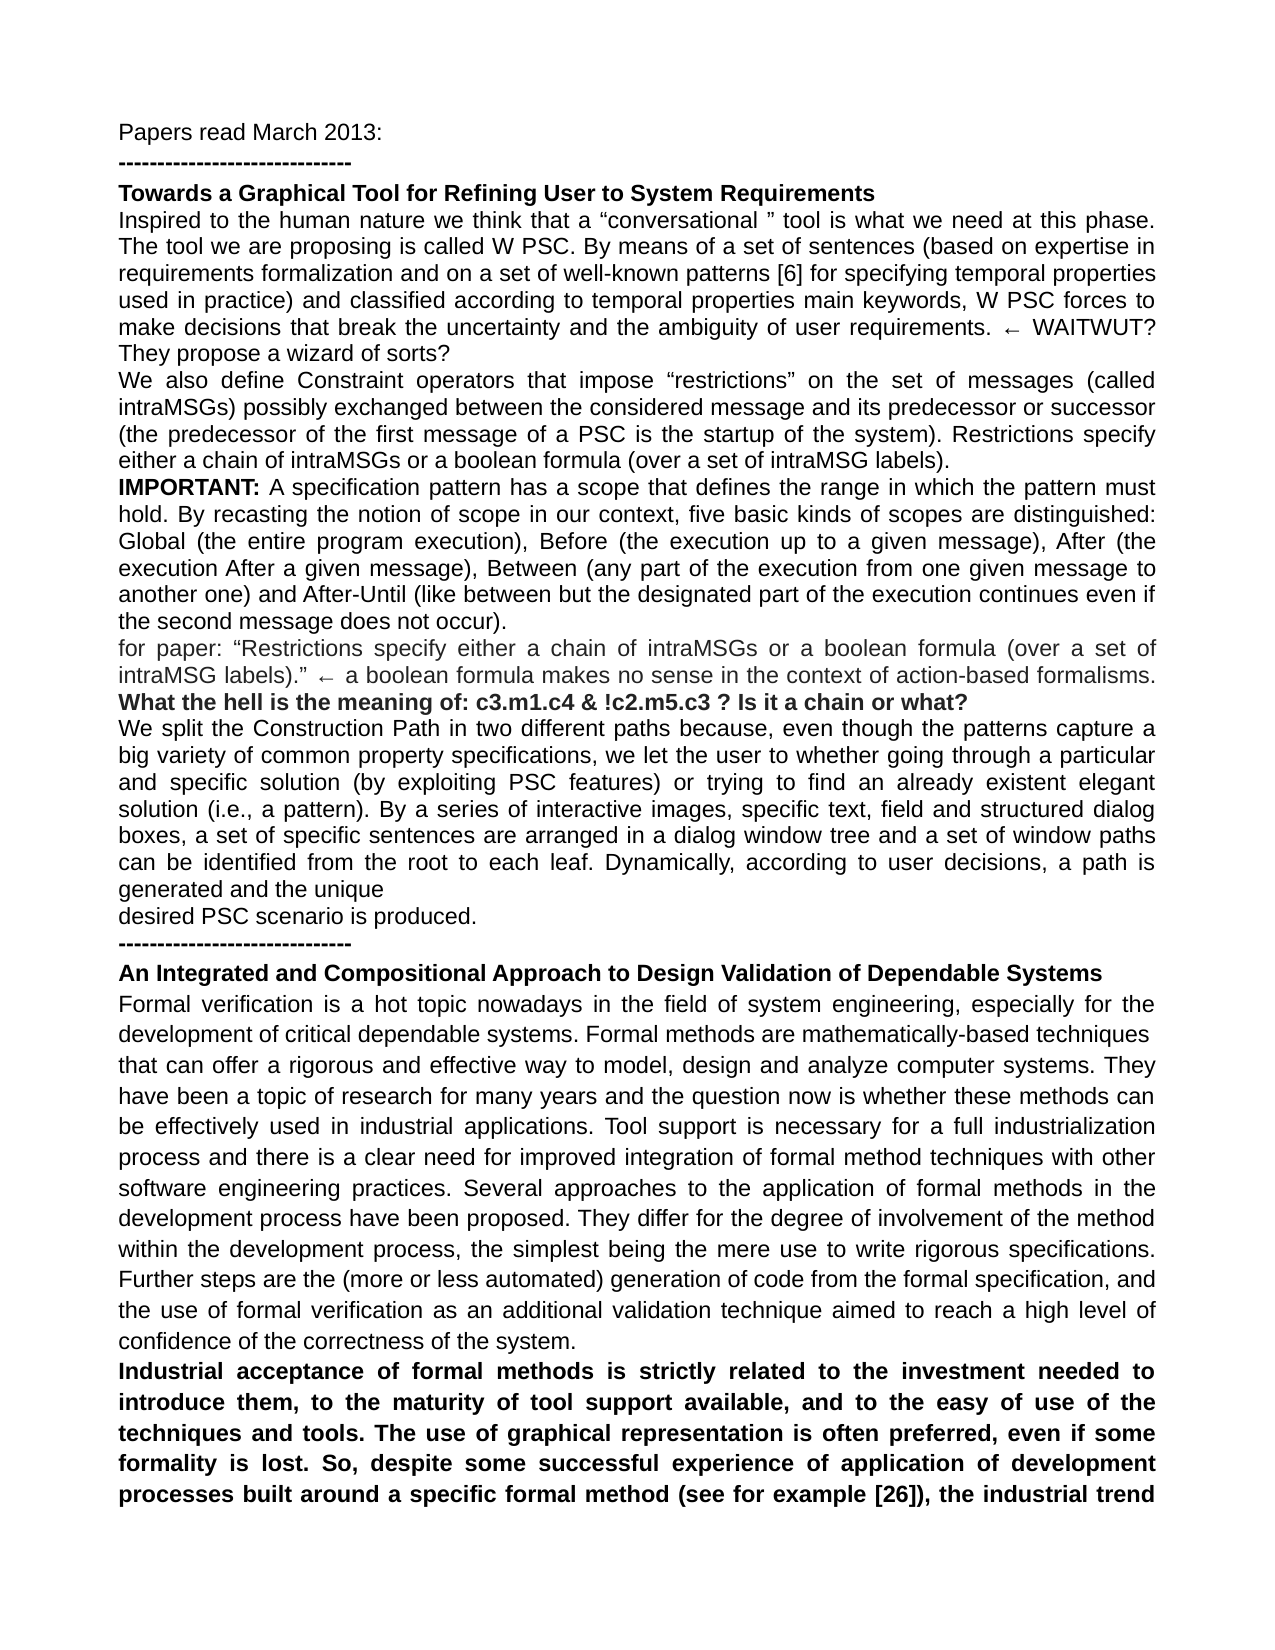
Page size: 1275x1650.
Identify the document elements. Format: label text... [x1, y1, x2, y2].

text desired PSC scenario is produced. [118, 902, 1157, 929]
text for paper: “Restrictions specify either a chain of intraMSGs or a boolean formula (over a set of intraMSG labels).” ← a boolean formula makes no sense in the context of action-based formalisms. What the hell is the meaning of: c3.m1.c4 & !c2.m5.c3 ? Is it a chain or what? [118, 634, 1157, 715]
text Towards a Graphical Tool for Refining User to System Requirements [118, 179, 1157, 206]
text We also define Constraint operators that impose “restrictions” on the set of messages (called intraMSGs) possibly exchanged between the considered message and its predecessor or successor (the predecessor of the first message of a PSC is the startup of the system). Restrictions specify either a chain of intraMSGs or a boolean formula (over a set of intraMSG labels). [118, 367, 1157, 474]
text Formal verification is a hot topic nowadays in the field of system engineering, especially for the development of critical dependable systems. Formal methods are mathematically-based techniques [118, 990, 1157, 1048]
text We split the Construction Path in two different paths because, even though the patterns capture a big variety of common property specifications, we let the user to whether going through a particular and specific solution (by exploiting PSC features) or trying to find an already existent elegant solution (i.e., a pattern). By a series of interactive images, specific text, field and structured dialog boxes, a set of specific sentences are arranged in a dialog window tree and a set of window paths can be identified from the root to each leaf. Dynamically, according to user decisions, a path is generated and the unique [118, 715, 1157, 902]
text Papers read March 2013: [118, 118, 1157, 145]
text Inspired to the human nature we think that a “conversational ” tool is what we need at this phase. The tool we are proposing is called W PSC. By means of a set of sentences (based on expertise in requirements formalization and on a set of well-known patterns [6] for specifying temporal properties used in practice) and classified according to temporal properties main keywords, W PSC forces to make decisions that break the uncertainty and the ambiguity of user requirements. ← WAITWUT? They propose a wizard of sorts? [118, 206, 1157, 367]
text Industrial acceptance of formal methods is strictly related to the investment needed to introduce them, to the maturity of tool support available, and to the easy of use of the techniques and tools. The use of graphical representation is often preferred, even if some formality is lost. So, despite some successful experience of application of development processes built around a specific formal method (see for example [26]), the industrial trend [118, 1358, 1157, 1507]
text ------------------------------ [118, 929, 1157, 956]
text IMPORTANT: A specification pattern has a scope that defines the range in which the pattern must hold. By recasting the notion of scope in our context, five basic kinds of scopes are distinguished: Global (the entire program execution), Before (the execution up to a given message), After (the execution After a given message), Between (any part of the execution from one given message to another one) and After-Until (like between but the designated part of the execution continues even if the second message does not occur). [118, 474, 1157, 634]
text ------------------------------ [118, 149, 1157, 176]
text An Integrated and Compositional Approach to Design Validation of Dependable Systems [118, 959, 1157, 986]
text that can offer a rigorous and effective way to model, design and analyze computer systems. They have been a topic of research for many years and the question now is whether these methods can be effectively used in industrial applications. Tool support is necessary for a full industrialization process and there is a clear need for improved integration of formal method techniques with other software engineering practices. Several approaches to the application of formal methods in the development process have been proposed. They differ for the degree of involvement of the method within the development process, the simplest being the mere use to write rigorous specifications. Further steps are the (more or less automated) generation of code from the formal specification, and the use of formal verification as an additional validation technique aimed to reach a high level of confidence of the correctness of the system. [118, 1051, 1157, 1354]
